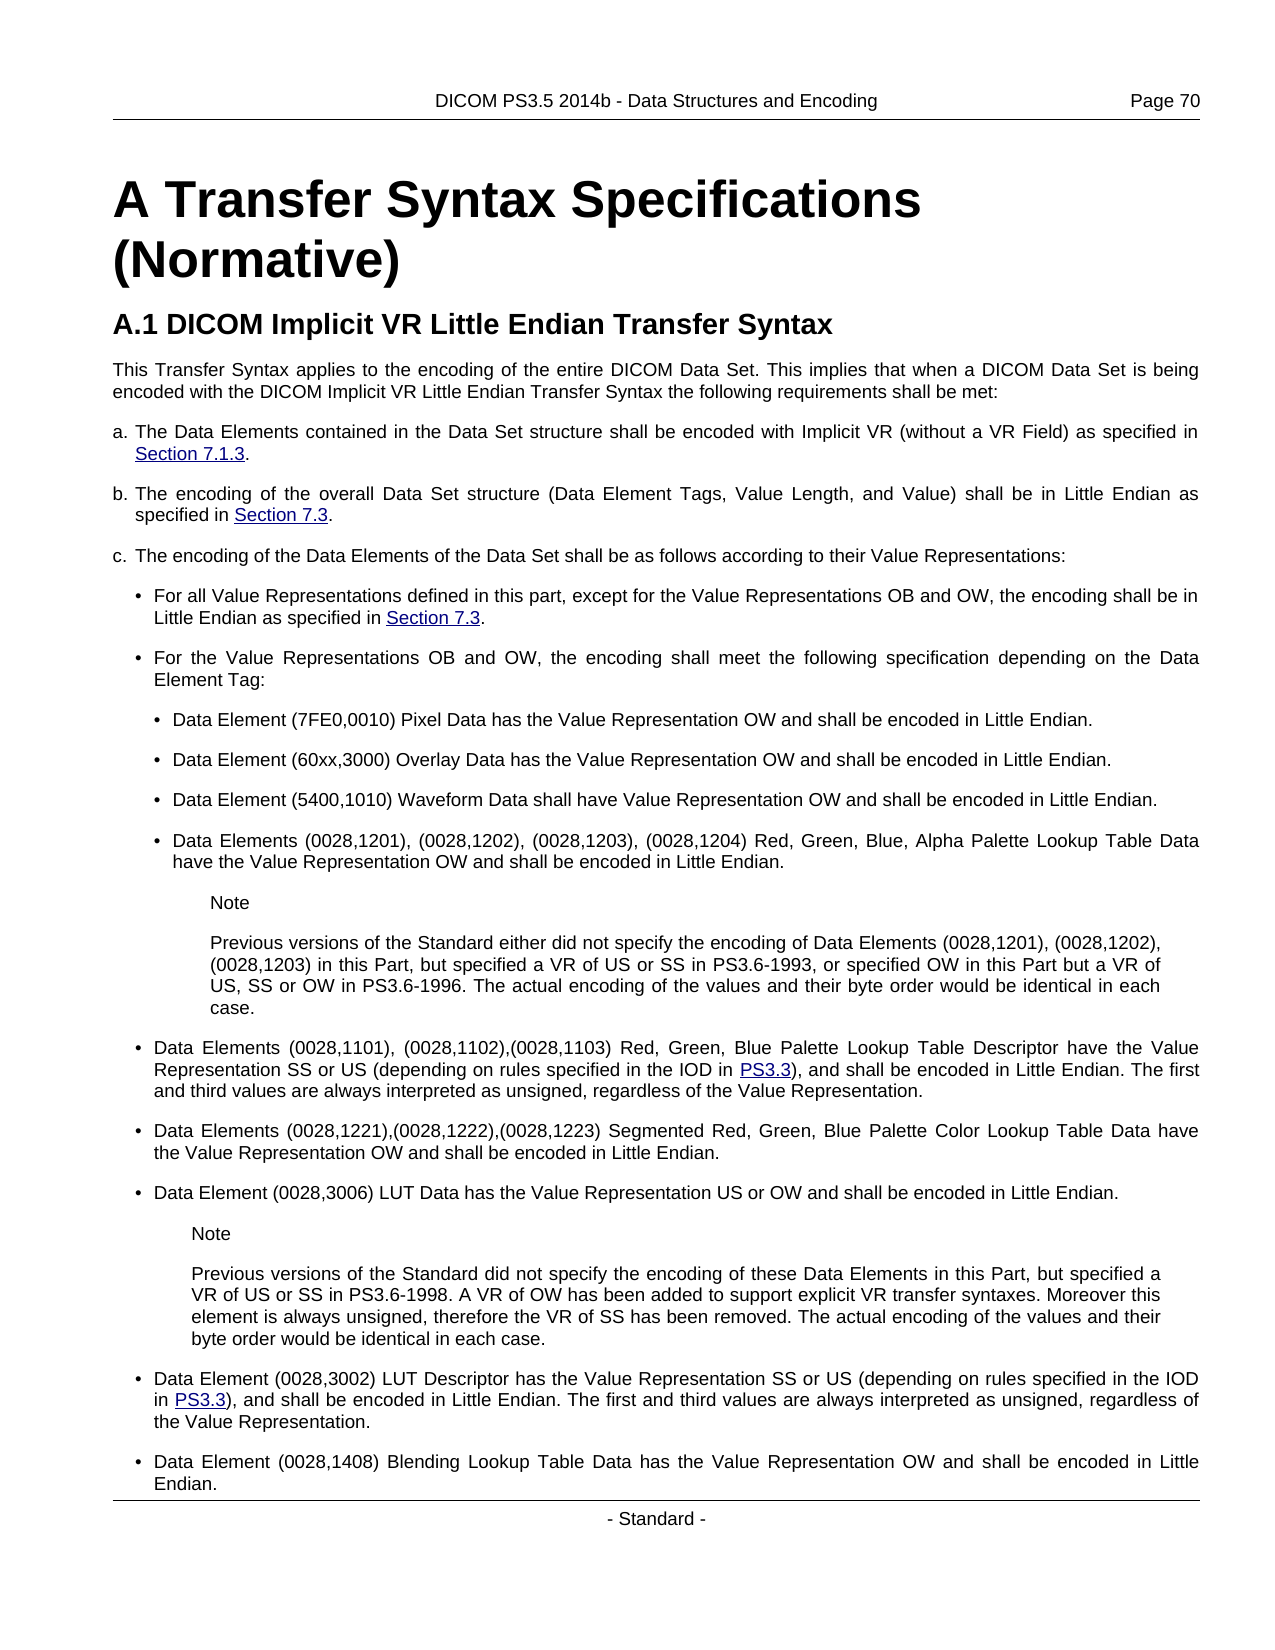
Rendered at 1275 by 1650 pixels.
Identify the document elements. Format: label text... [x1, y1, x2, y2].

list Data Element (0028,3002) LUT Descriptor has the Value Representation SS or US (depending on rules specified in the IOD in PS3.3), and shall be encoded in Little Endian. The first and third values are always interpreted as unsigned, regardless of the Value Representation. [135, 1368, 1200, 1432]
text A Transfer Syntax Specifications (Normative) [112, 169, 1200, 288]
list Data Elements (0028,1221),(0028,1222),(0028,1223) Segmented Red, Green, Blue Palette Color Lookup Table Data have the Value Representation OW and shall be encoded in Little Endian. [135, 1120, 1200, 1163]
list Previous versions of the Standard did not specify the encoding of these Data Elements in this Part, but specified a VR of US or SS in PS3.6-1998. A VR of OW has been added to support explicit VR transfer syntaxes. Moreover this element is always unsigned, therefore the VR of SS has been removed. The actual encoding of the values and their byte order would be identical in each case. [172, 1263, 1162, 1349]
list The Data Elements contained in the Data Set structure shall be encoded with Implicit VR (without a VR Field) as specified in Section 7.1.3. [112, 421, 1200, 464]
list Data Element (0028,3006) LUT Data has the Value Representation US or OW and shall be encoded in Little Endian. [135, 1182, 1200, 1204]
text A.1 DICOM Implicit VR Little Endian Transfer Syntax [112, 307, 1200, 340]
text This Transfer Syntax applies to the encoding of the entire DICOM Data Set. This implies that when a DICOM Data Set is being encoded with the DICOM Implicit VR Little Endian Transfer Syntax the following requirements shall be met: [112, 359, 1200, 402]
list Note [172, 1222, 1162, 1244]
list The encoding of the overall Data Set structure (Data Element Tags, Value Length, and Value) shall be in Little Endian as specified in Section 7.3. [112, 483, 1200, 526]
list Data Elements (0028,1101), (0028,1102),(0028,1103) Red, Green, Blue Palette Lookup Table Descriptor have the Value Representation SS or US (depending on rules specified in the IOD in PS3.3), and shall be encoded in Little Endian. The first and third values are always interpreted as unsigned, regardless of the Value Representation. [135, 1037, 1200, 1101]
list For all Value Representations defined in this part, except for the Value Representations OB and OW, the encoding shall be in Little Endian as specified in Section 7.3. [135, 585, 1200, 628]
list Previous versions of the Standard either did not specify the encoding of Data Elements (0028,1201), (0028,1202), (0028,1203) in this Part, but specified a VR of US or SS in PS3.6-1993, or specified OW in this Part but a VR of US, SS or OW in PS3.6-1996. The actual encoding of the values and their byte order would be identical in each case. [191, 932, 1162, 1018]
list Data Element (60xx,3000) Overlay Data has the Value Representation OW and shall be encoded in Little Endian. [154, 749, 1200, 771]
list Data Element (5400,1010) Waveform Data shall have Value Representation OW and shall be encoded in Little Endian. [154, 789, 1200, 811]
list Data Elements (0028,1201), (0028,1202), (0028,1203), (0028,1204) Red, Green, Blue, Alpha Palette Lookup Table Data have the Value Representation OW and shall be encoded in Little Endian. [154, 829, 1200, 873]
list For the Value Representations OB and OW, the encoding shall meet the following specification depending on the Data Element Tag: [135, 647, 1200, 690]
list The encoding of the Data Elements of the Data Set shall be as follows according to their Value Representations: [112, 544, 1200, 566]
list Data Element (7FE0,0010) Pixel Data has the Value Representation OW and shall be encoded in Little Endian. [154, 709, 1200, 730]
list Data Element (0028,1408) Blending Lookup Table Data has the Value Representation OW and shall be encoded in Little Endian. [135, 1451, 1200, 1494]
list Note [191, 891, 1162, 913]
